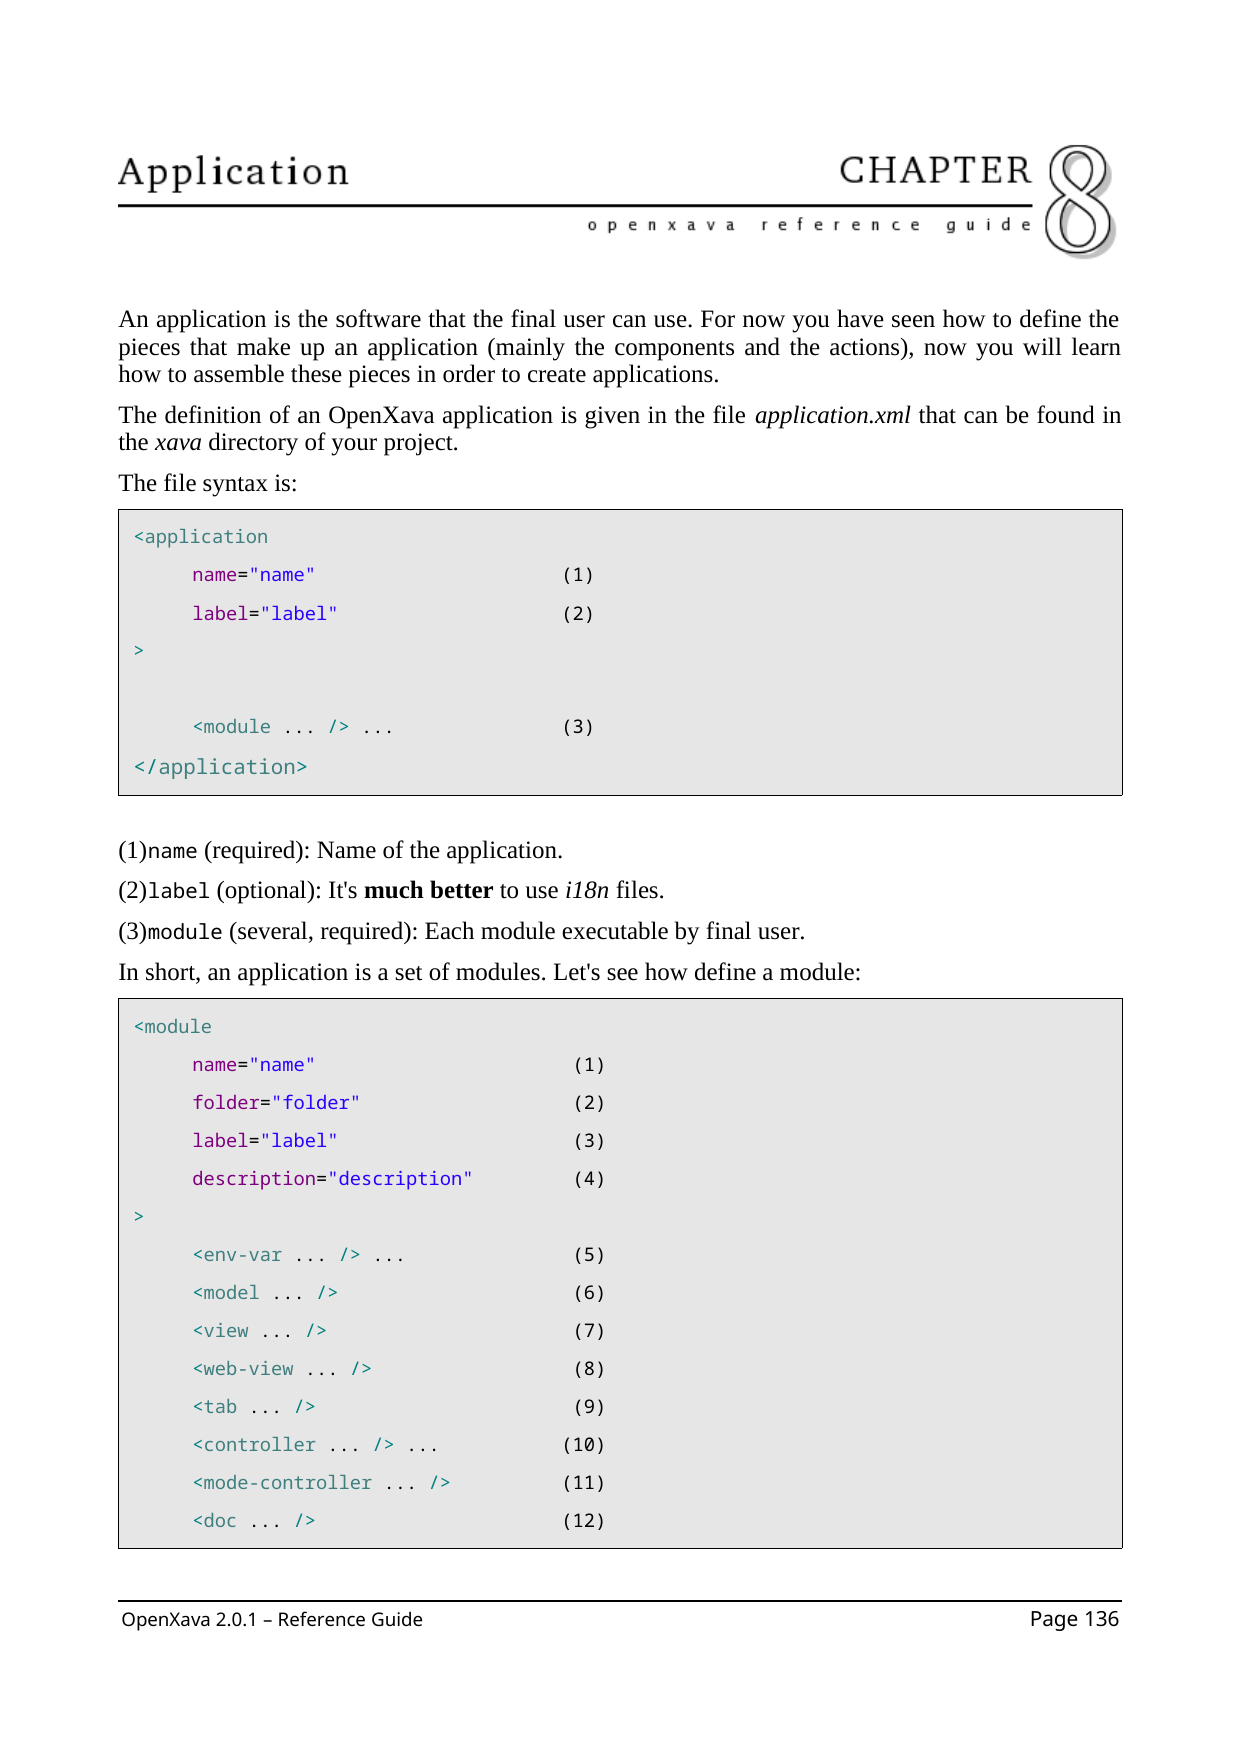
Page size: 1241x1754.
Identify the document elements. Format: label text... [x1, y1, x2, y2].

text description="description" (4) [119, 1150, 1122, 1188]
text <env-var ... /> ... (5) [119, 1226, 1122, 1264]
text label="label" (2) [119, 585, 1122, 623]
text label="label" (3) [119, 1112, 1122, 1150]
list label (optional): It's much better to use i18n files. [118, 877, 1122, 905]
text name="name" (1) [119, 547, 1122, 585]
text > [119, 1188, 1122, 1226]
text </application> [119, 737, 1122, 795]
text <mode-controller ... /> (11) [119, 1454, 1122, 1492]
text An application is the software that the final user can use. For now you have seen how to define the pieces that make up an application (mainly the components and the actions), now you will learn how to assemble these pieces in order to create applications. [118, 305, 1122, 388]
text The file syntax is: [118, 469, 1122, 496]
text <module [119, 999, 1122, 1036]
subtitle Application [118, 288, 1122, 293]
list module (several, required): Each module executable by final user. [118, 917, 1122, 946]
text <model ... /> (6) [119, 1264, 1122, 1302]
text <controller ... /> ... (10) [119, 1416, 1122, 1454]
text <application [119, 510, 1122, 547]
text <web-view ... /> (8) [119, 1340, 1122, 1378]
text <tab ... /> (9) [119, 1378, 1122, 1416]
text folder="folder" (2) [119, 1074, 1122, 1112]
picture [118, 118, 1122, 288]
text <doc ... /> (12) [119, 1492, 1122, 1548]
text > [119, 623, 1122, 661]
text In short, an application is a set of modules. Let's see how define a module: [118, 958, 1122, 986]
text <view ... /> (7) [119, 1302, 1122, 1340]
list name (required): Name of the application. [118, 836, 1122, 864]
text The definition of an OpenXava application is given in the file application.xml that can be found in the xava directory of your project. [118, 401, 1122, 456]
text <module ... /> ... (3) [119, 699, 1122, 737]
text name="name" (1) [119, 1036, 1122, 1074]
